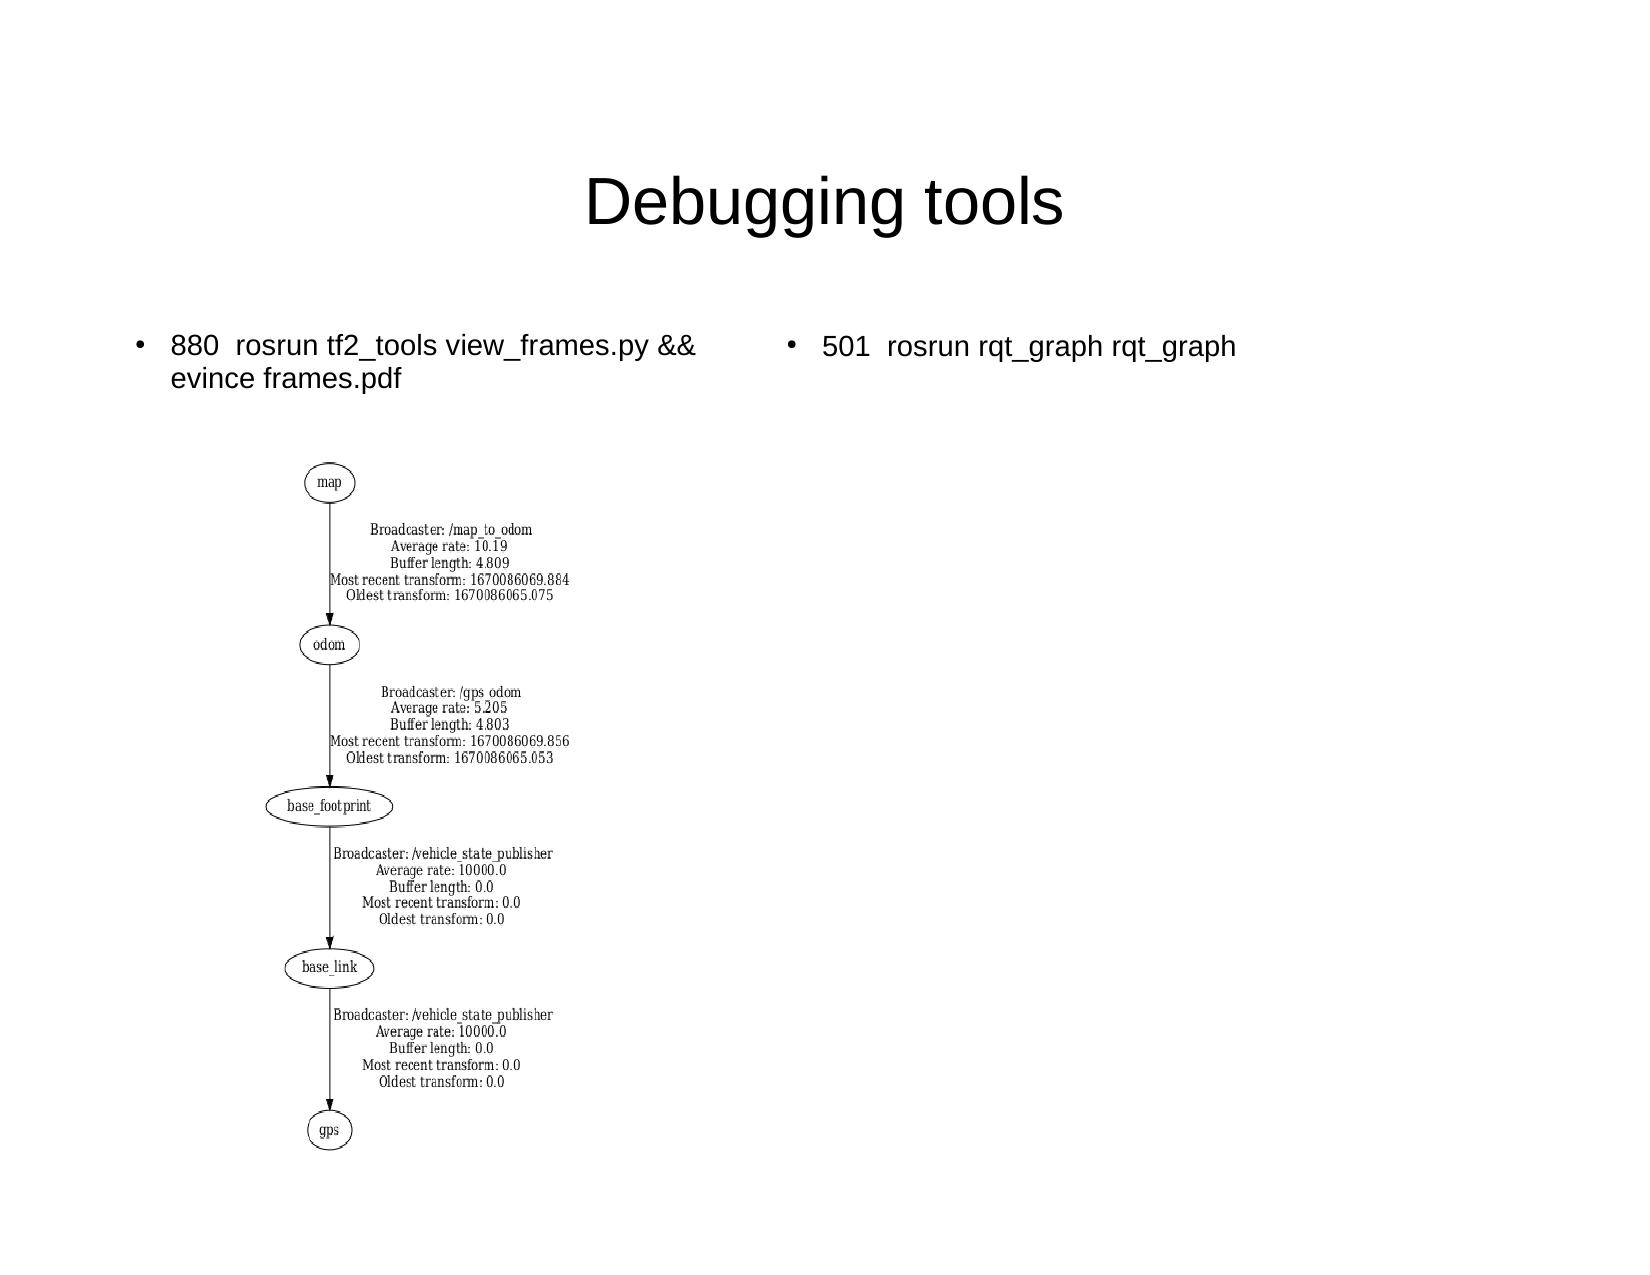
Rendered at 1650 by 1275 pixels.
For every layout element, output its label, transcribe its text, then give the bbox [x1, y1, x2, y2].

list 880 rosrun tf2_tools view_frames.py && evince frames.pdf [135, 329, 726, 582]
list 501 rosrun rqt_graph rqt_graph [786, 329, 1378, 582]
picture [184, 450, 586, 1161]
title Debugging tools [135, 104, 1515, 298]
